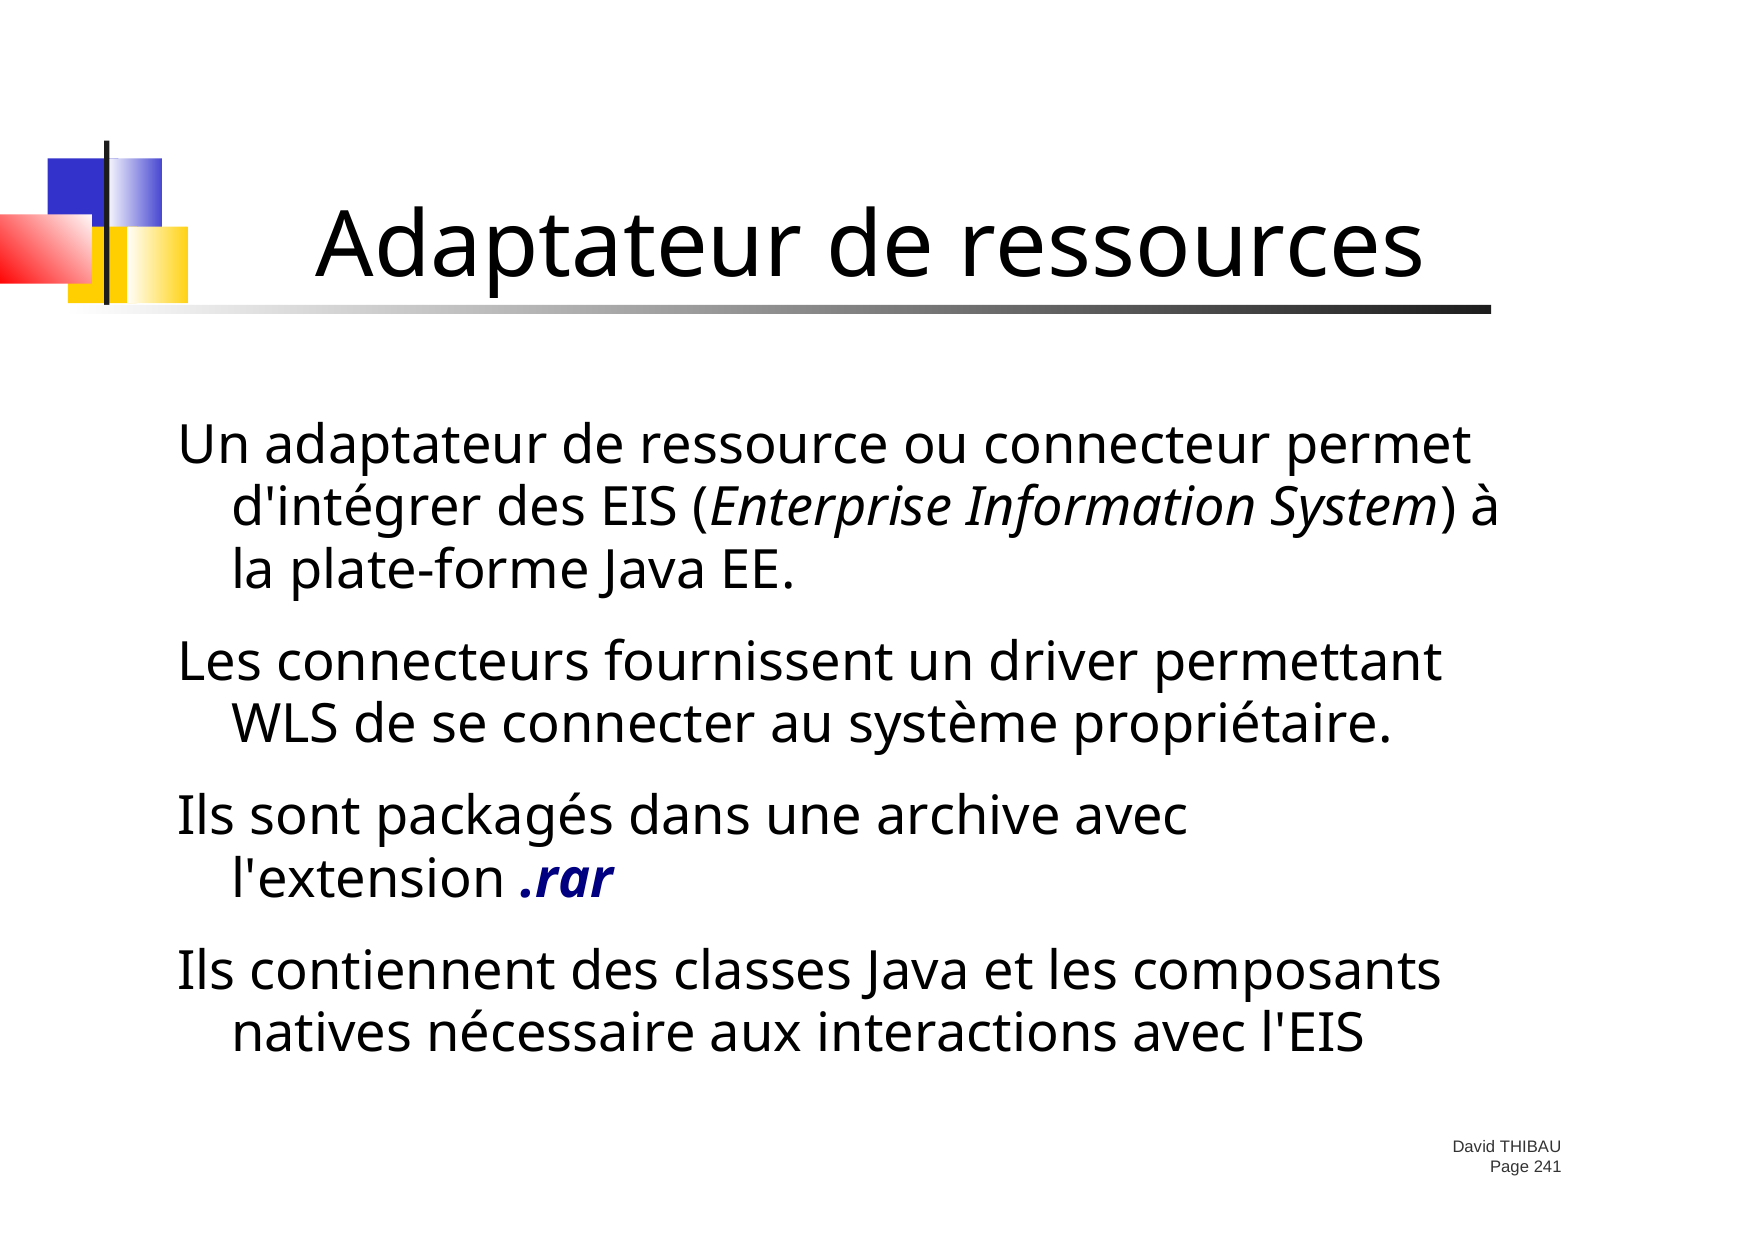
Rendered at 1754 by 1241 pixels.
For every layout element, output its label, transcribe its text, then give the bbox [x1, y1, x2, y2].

title Adaptateur de ressources [179, 147, 1564, 344]
list Un adaptateur de ressource ou connecteur permet d'intégrer des EIS (Enterprise Information System) à la plate-forme Java EE. Les connecteurs fournissent un driver permettant WLS de se connecter au système propriétaire. Ils sont packagés dans une archive avec l'extension .rar Ils contiennent des classes Java et les composants natives nécessaire aux interactions avec l'EIS [174, 413, 1560, 1108]
